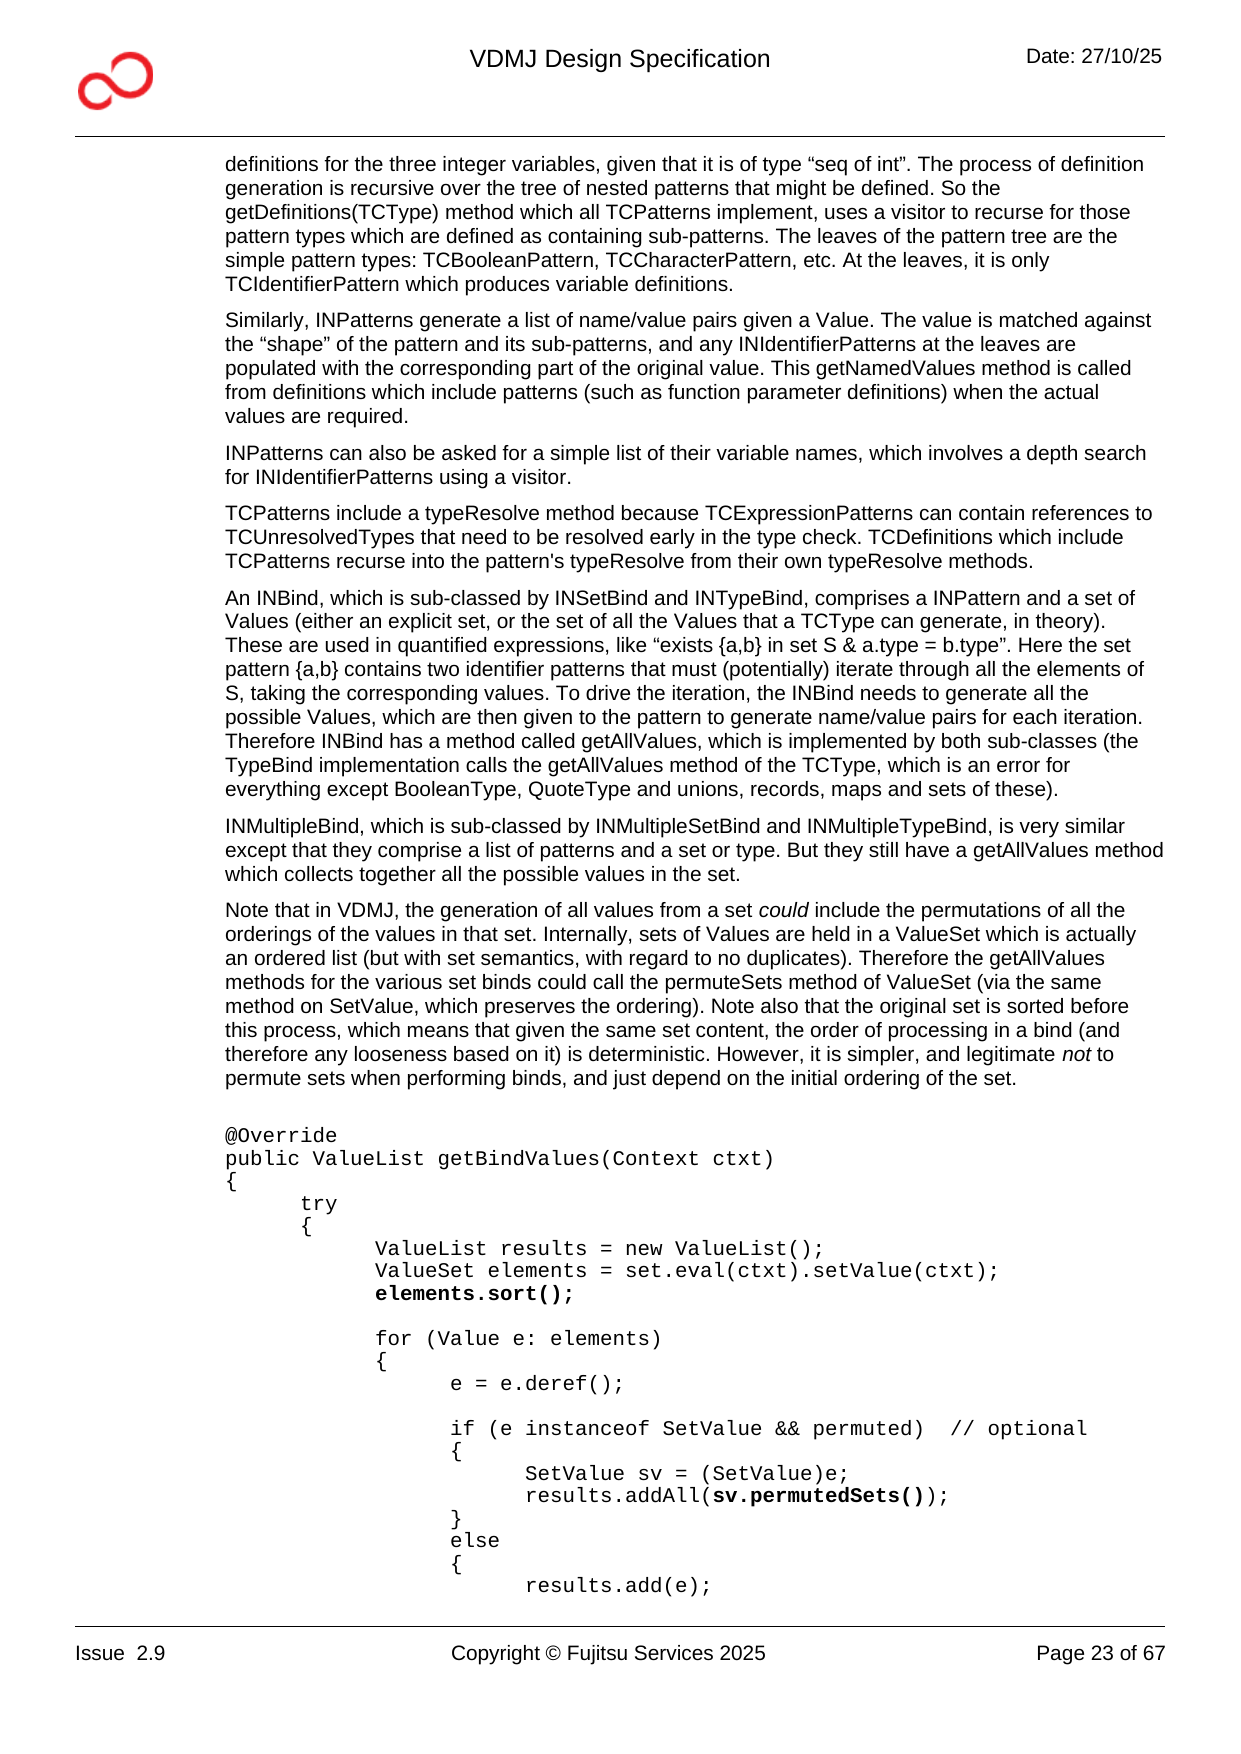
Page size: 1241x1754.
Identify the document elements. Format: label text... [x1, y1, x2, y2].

text if (e instanceof SetValue && permuted) // optional [225, 1417, 1165, 1440]
text elements.sort(); [225, 1282, 1165, 1305]
text { [225, 1170, 1165, 1192]
text for (Value e: elements) [225, 1327, 1165, 1350]
text { [225, 1552, 1165, 1575]
text } [225, 1507, 1165, 1530]
text INPatterns can also be asked for a simple list of their variable names, which involves a depth search for INIdentifierPatterns using a visitor. [225, 441, 1165, 489]
text @Override [225, 1125, 1165, 1147]
text results.add(e); [225, 1575, 1165, 1597]
text ValueList results = new ValueList(); [225, 1237, 1165, 1260]
text definitions for the three integer variables, given that it is of type “seq of int”. The process of definition generation is recursive over the tree of nested patterns that might be defined. So the getDefinitions(TCType) method which all TCPatterns implement, uses a visitor to recurse for those pattern types which are defined as containing sub-patterns. The leaves of the pattern tree are the simple pattern types: TCBooleanPattern, TCCharacterPattern, etc. At the leaves, it is only TCIdentifierPattern which produces variable definitions. [225, 152, 1165, 296]
text Note that in VDMJ, the generation of all values from a set could include the permutations of all the orderings of the values in that set. Internally, sets of Values are held in a ValueSet which is actually an ordered list (but with set semantics, with regard to no duplicates). Therefore the getAllValues methods for the various set binds could call the permuteSets method of ValueSet (via the same method on SetValue, which preserves the ordering). Note also that the original set is sorted before this process, which means that given the same set content, the order of processing in a bind (and therefore any looseness based on it) is deterministic. However, it is simpler, and legitimate not to permute sets when performing binds, and just depend on the initial ordering of the set. [225, 898, 1165, 1090]
text An INBind, which is sub-classed by INSetBind and INTypeBind, comprises a INPattern and a set of Values (either an explicit set, or the set of all the Values that a TCType can generate, in theory). These are used in quantified expressions, like “exists {a,b} in set S & a.type = b.type”. Here the set pattern {a,b} contains two identifier patterns that must (potentially) iterate through all the elements of S, taking the corresponding values. To drive the iteration, the INBind needs to generate all the possible Values, which are then given to the pattern to generate name/value pairs for each iteration. Therefore INBind has a method called getAllValues, which is implemented by both sub-classes (the TypeBind implementation calls the getAllValues method of the TCType, which is an error for everything except BooleanType, QuoteType and unions, records, maps and sets of these). [225, 586, 1165, 801]
text try [225, 1192, 1165, 1215]
text TCPatterns include a typeResolve method because TCExpressionPatterns can contain references to TCUnresolvedTypes that need to be resolved early in the type check. TCDefinitions which include TCPatterns recurse into the pattern's typeResolve from their own typeResolve methods. [225, 501, 1165, 573]
text public ValueList getBindValues(Context ctxt) [225, 1147, 1165, 1170]
text { [225, 1215, 1165, 1237]
text ValueSet elements = set.eval(ctxt).setValue(ctxt); [225, 1260, 1165, 1282]
text INMultipleBind, which is sub-classed by INMultipleSetBind and INMultipleTypeBind, is very similar except that they comprise a list of patterns and a set or type. But they still have a getAllValues method which collects together all the possible values in the set. [225, 814, 1165, 886]
text else [225, 1530, 1165, 1552]
text Similarly, INPatterns generate a list of name/value pairs given a Value. The value is matched against the “shape” of the pattern and its sub-patterns, and any INIdentifierPatterns at the leaves are populated with the corresponding part of the original value. This getNamedValues method is called from definitions which include patterns (such as function parameter definitions) when the actual values are required. [225, 309, 1165, 428]
text { [225, 1440, 1165, 1462]
text results.addAll(sv.permutedSets()); [225, 1485, 1165, 1507]
picture [78, 44, 153, 120]
text SetValue sv = (SetValue)e; [225, 1462, 1165, 1485]
text e = e.deref(); [225, 1372, 1165, 1395]
text { [225, 1350, 1165, 1372]
